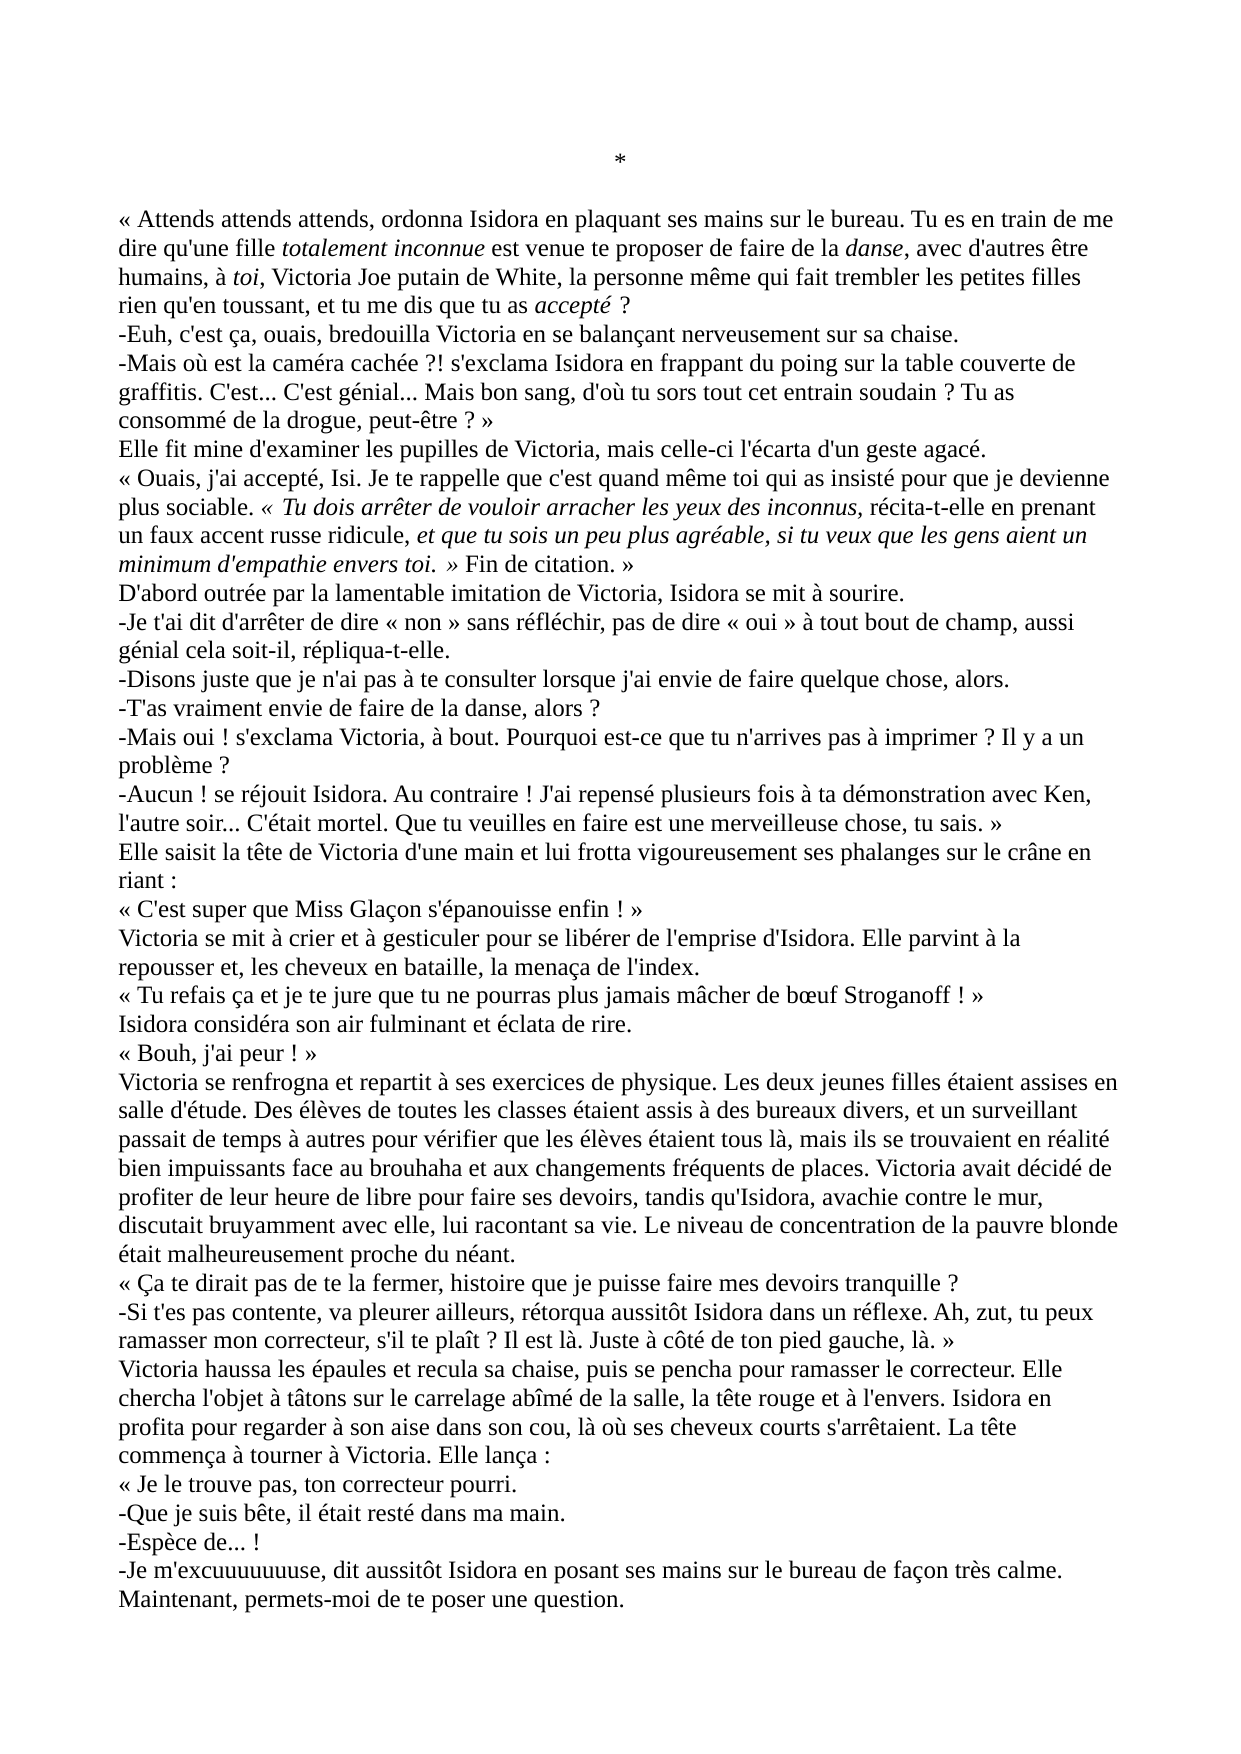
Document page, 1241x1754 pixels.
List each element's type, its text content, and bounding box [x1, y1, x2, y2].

text Isidora considéra son air fulminant et éclata de rire. [118, 1009, 1122, 1038]
text -Aucun ! se réjouit Isidora. Au contraire ! J'ai repensé plusieurs fois à ta démonstration avec Ken, l'autre soir... C'était mortel. Que tu veuilles en faire est une merveilleuse chose, tu sais. » [118, 779, 1122, 837]
text -Je m'excuuuuuuuse, dit aussitôt Isidora en posant ses mains sur le bureau de façon très calme. Maintenant, permets-moi de te poser une question. [118, 1556, 1122, 1613]
text Victoria se renfrogna et repartit à ses exercices de physique. Les deux jeunes filles étaient assises en salle d'étude. Des élèves de toutes les classes étaient assis à des bureaux divers, et un surveillant passait de temps à autres pour vérifier que les élèves étaient tous là, mais ils se trouvaient en réalité bien impuissants face au brouhaha et aux changements fréquents de places. Victoria avait décidé de profiter de leur heure de libre pour faire ses devoirs, tandis qu'Isidora, avachie contre le mur, discutait bruyamment avec elle, lui racontant sa vie. Le niveau de concentration de la pauvre blonde était malheureusement proche du néant. [118, 1067, 1122, 1268]
text Victoria se mit à crier et à gesticuler pour se libérer de l'emprise d'Isidora. Elle parvint à la repousser et, les cheveux en bataille, la menaça de l'index. [118, 923, 1122, 981]
text * [118, 147, 1122, 176]
text « C'est super que Miss Glaçon s'épanouisse enfin ! » [118, 894, 1122, 923]
text -Si t'es pas contente, va pleurer ailleurs, rétorqua aussitôt Isidora dans un réflexe. Ah, zut, tu peux ramasser mon correcteur, s'il te plaît ? Il est là. Juste à côté de ton pied gauche, là. » [118, 1297, 1122, 1354]
text -T'as vraiment envie de faire de la danse, alors ? [118, 693, 1122, 722]
text « Ouais, j'ai accepté, Isi. Je te rappelle que c'est quand même toi qui as insisté pour que je devienne plus sociable. « Tu dois arrêter de vouloir arracher les yeux des inconnus, récita-t-elle en prenant un faux accent russe ridicule, et que tu sois un peu plus agréable, si tu veux que les gens aient un minimum d'empathie envers toi. » Fin de citation. » [118, 463, 1122, 578]
text -Disons juste que je n'ai pas à te consulter lorsque j'ai envie de faire quelque chose, alors. [118, 664, 1122, 693]
text Victoria haussa les épaules et recula sa chaise, puis se pencha pour ramasser le correcteur. Elle chercha l'objet à tâtons sur le carrelage abîmé de la salle, la tête rouge et à l'envers. Isidora en profita pour regarder à son aise dans son cou, là où ses cheveux courts s'arrêtaient. La tête commença à tourner à Victoria. Elle lança : [118, 1354, 1122, 1469]
text -Je t'ai dit d'arrêter de dire « non » sans réfléchir, pas de dire « oui » à tout bout de champ, aussi génial cela soit-il, répliqua-t-elle. [118, 607, 1122, 664]
text -Mais oui ! s'exclama Victoria, à bout. Pourquoi est-ce que tu n'arrives pas à imprimer ? Il y a un problème ? [118, 722, 1122, 779]
text -Euh, c'est ça, ouais, bredouilla Victoria en se balançant nerveusement sur sa chaise. [118, 319, 1122, 348]
text « Bouh, j'ai peur ! » [118, 1038, 1122, 1067]
text « Tu refais ça et je te jure que tu ne pourras plus jamais mâcher de bœuf Stroganoff ! » [118, 981, 1122, 1009]
text « Ça te dirait pas de te la fermer, histoire que je puisse faire mes devoirs tranquille ? [118, 1268, 1122, 1297]
text « Je le trouve pas, ton correcteur pourri. [118, 1469, 1122, 1498]
text Elle saisit la tête de Victoria d'une main et lui frotta vigoureusement ses phalanges sur le crâne en riant : [118, 837, 1122, 894]
text « Attends attends attends, ordonna Isidora en plaquant ses mains sur le bureau. Tu es en train de me dire qu'une fille totalement inconnue est venue te proposer de faire de la danse, avec d'autres être humains, à toi, Victoria Joe putain de White, la personne même qui fait trembler les petites filles rien qu'en toussant, et tu me dis que tu as accepté ? [118, 204, 1122, 319]
text D'abord outrée par la lamentable imitation de Victoria, Isidora se mit à sourire. [118, 578, 1122, 607]
text Elle fit mine d'examiner les pupilles de Victoria, mais celle-ci l'écarta d'un geste agacé. [118, 434, 1122, 463]
text -Espèce de... ! [118, 1527, 1122, 1556]
text -Que je suis bête, il était resté dans ma main. [118, 1498, 1122, 1527]
text -Mais où est la caméra cachée ?! s'exclama Isidora en frappant du poing sur la table couverte de graffitis. C'est... C'est génial... Mais bon sang, d'où tu sors tout cet entrain soudain ? Tu as consommé de la drogue, peut-être ? » [118, 348, 1122, 434]
